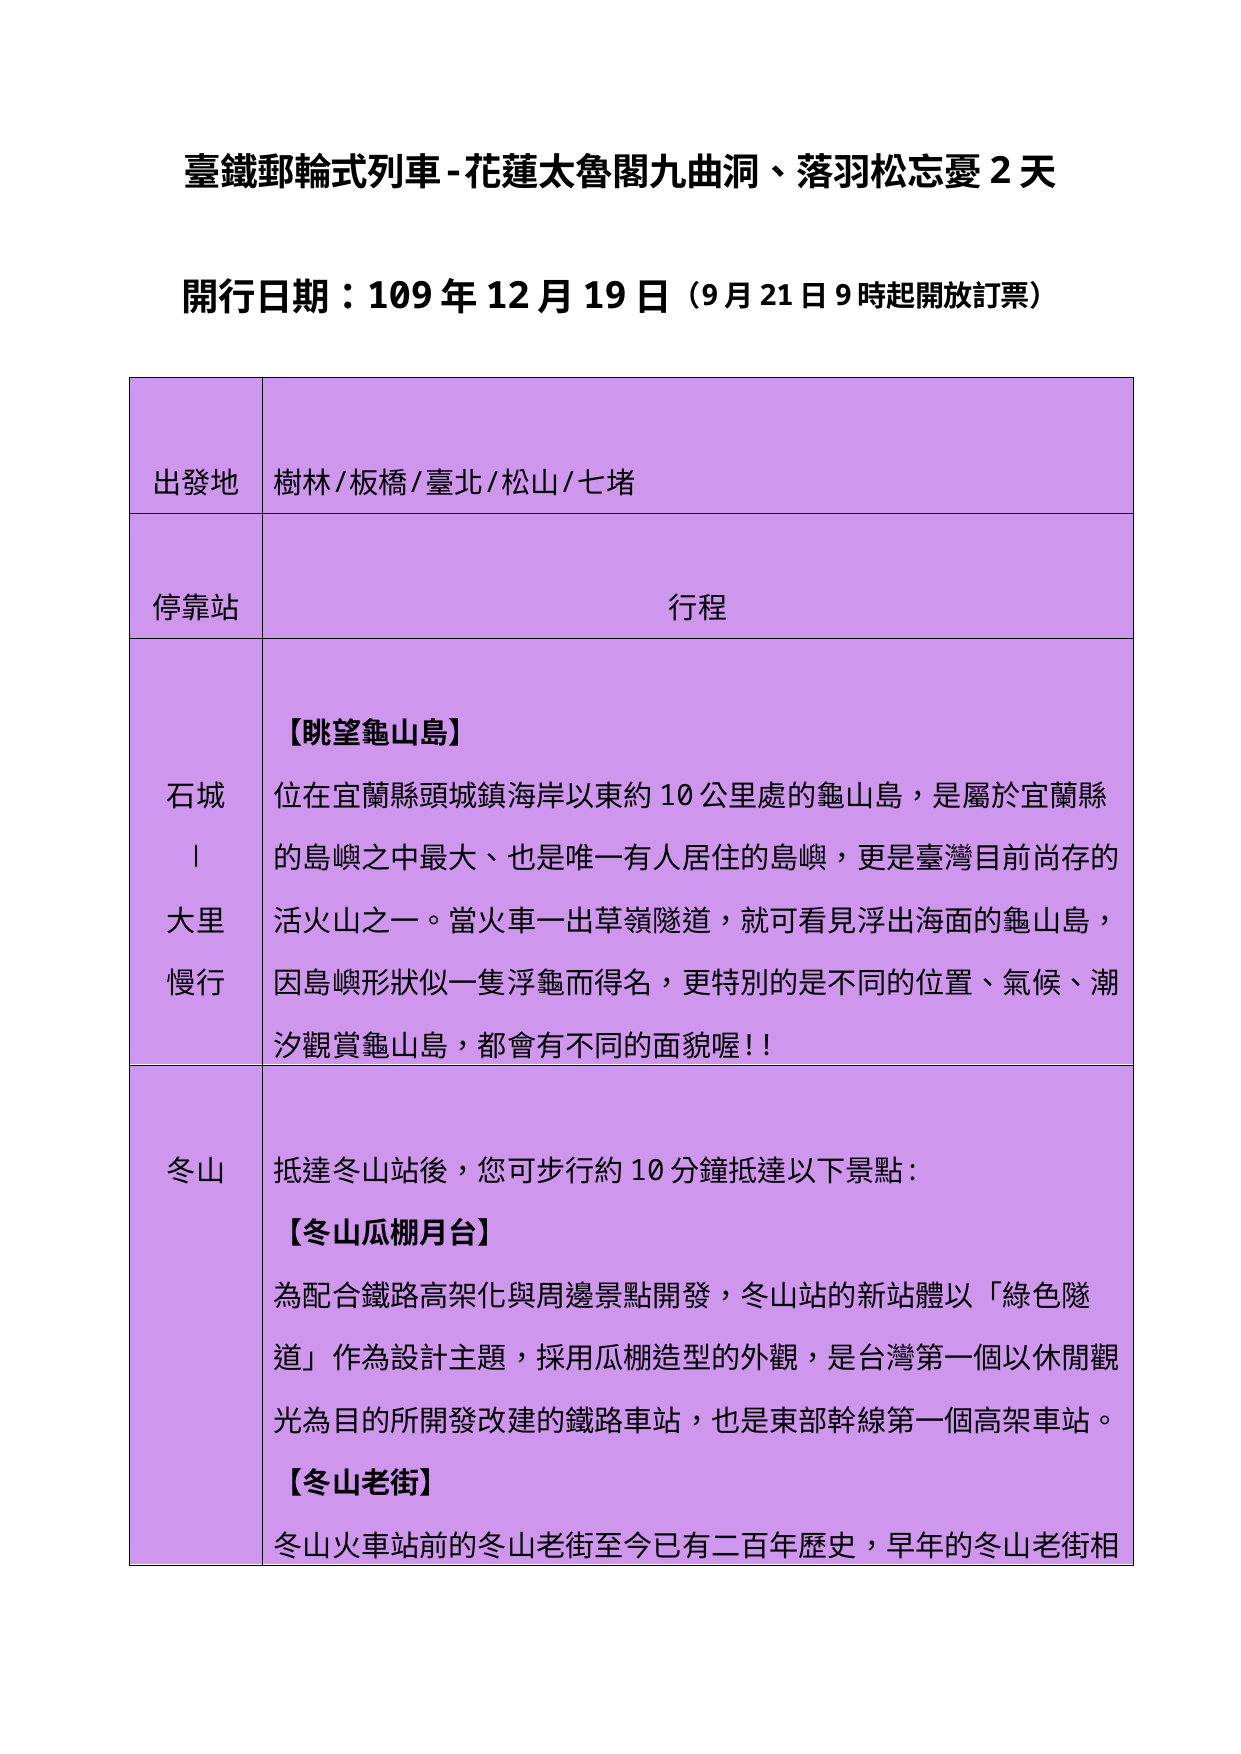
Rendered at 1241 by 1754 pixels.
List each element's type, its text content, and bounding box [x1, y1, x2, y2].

table_cell 抵達冬山站後，您可步行約10分鐘抵達以下景點: 【冬山瓜棚月台】 為配合鐵路高架化與周邊景點開發，冬山站的新站體以「綠色隧道」作為設計主題，採用瓜棚造型的外觀，是台灣第一個以休閒觀光為目的所開發改建的鐵路車站，也是東部幹線第一個高架車站。 【冬山老街】 冬山火車站前的冬山老街至今已有二百年歷史，早年的冬山老街相 [263, 1066, 1133, 1564]
table_cell 停靠站 [130, 514, 262, 638]
text 臺鐵郵輪式列車-花蓮太魯閣九曲洞、落羽松忘憂2天 [118, 127, 1122, 189]
table_cell 石城 ∣ 大里 慢行 [130, 639, 262, 1064]
table_cell 【眺望龜山島】 位在宜蘭縣頭城鎮海岸以東約10公里處的龜山島，是屬於宜蘭縣的島嶼之中最大、也是唯一有人居住的島嶼，更是臺灣目前尚存的活火山之一。當火車一出草嶺隧道，就可看見浮出海面的龜山島，因島嶼形狀似一隻浮龜而得名，更特別的是不同的位置、氣候、潮汐觀賞龜山島，都會有不同的面貌喔!! [263, 639, 1133, 1064]
table_header 樹林/板橋/臺北/松山/七堵 [263, 378, 1133, 513]
table_cell 行程 [263, 514, 1133, 638]
table_header 出發地 [130, 378, 262, 513]
text 開行日期：109年12月19日（9月21日9時起開放訂票） [118, 252, 1122, 314]
table_cell 冬山 [130, 1066, 262, 1564]
